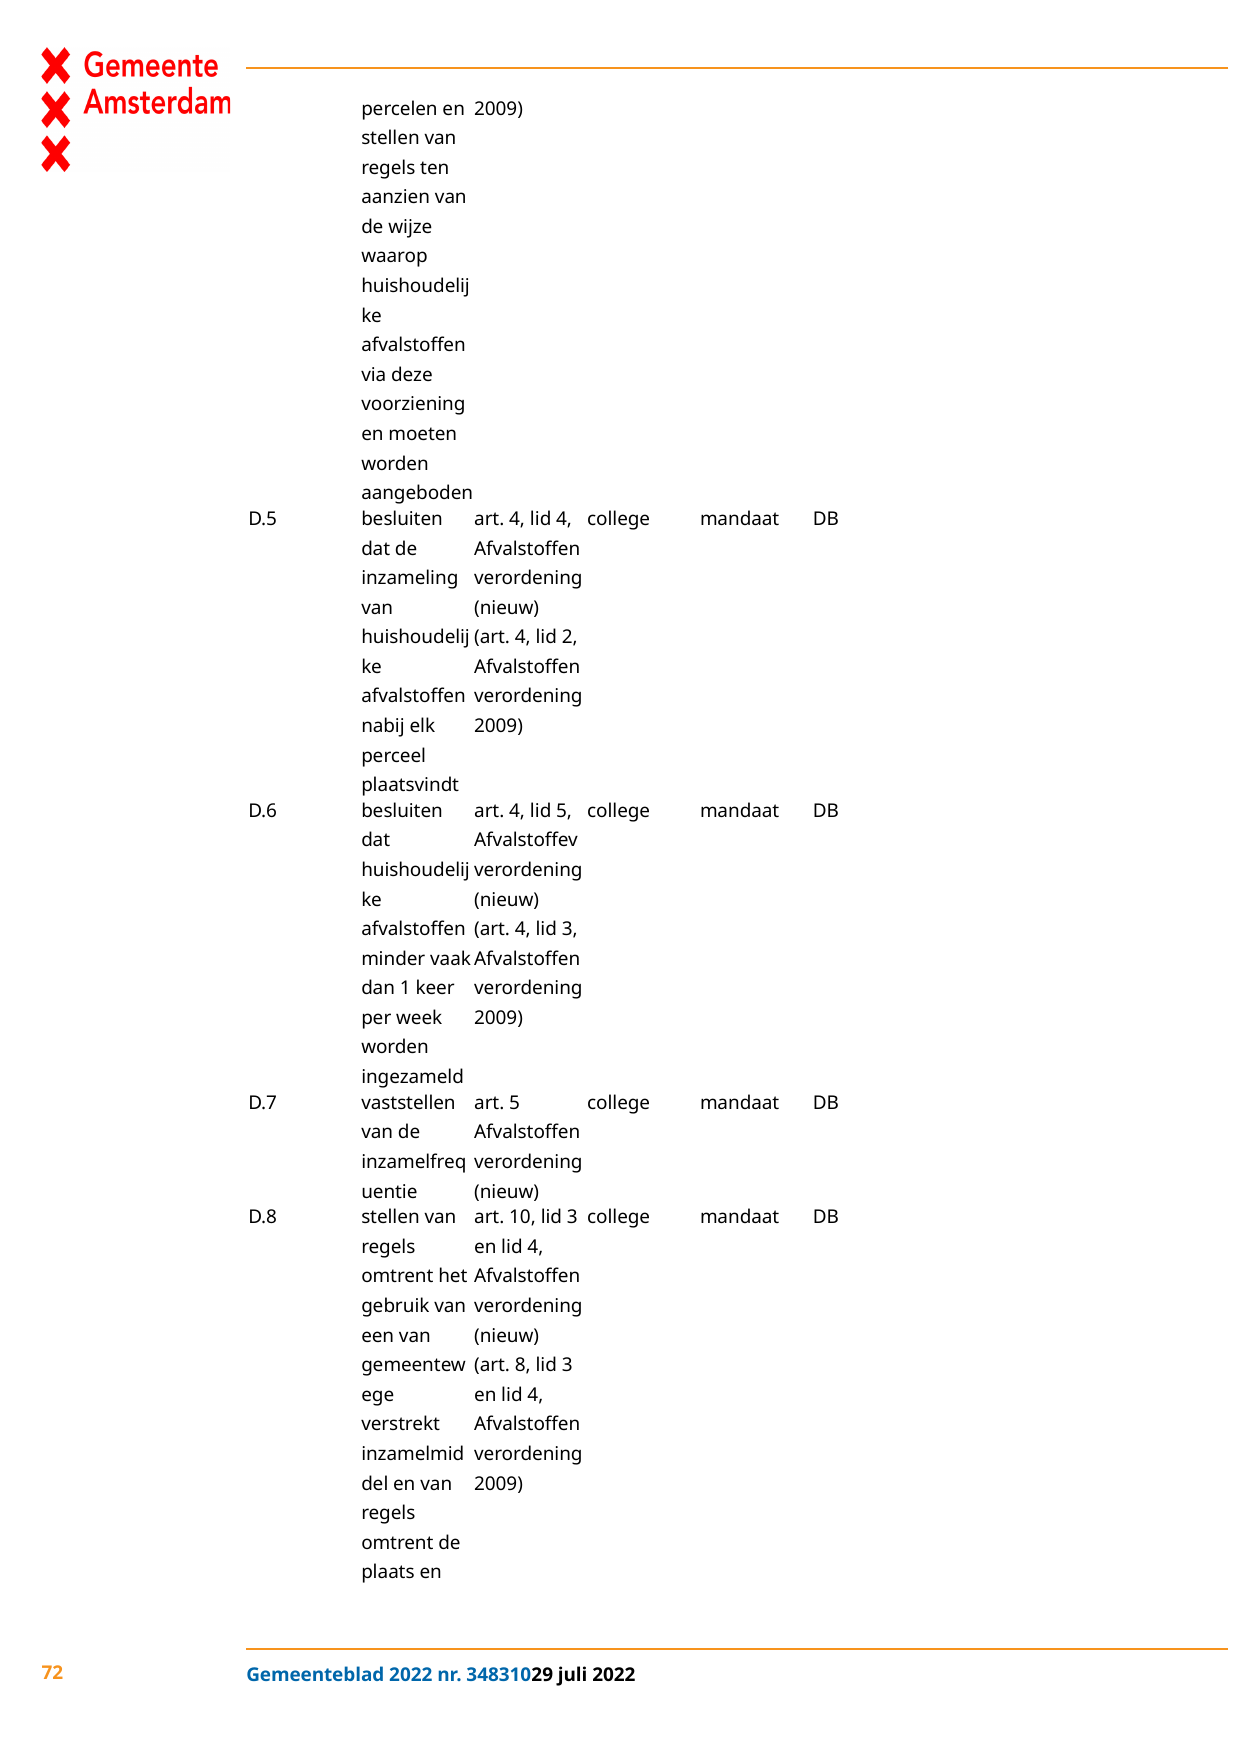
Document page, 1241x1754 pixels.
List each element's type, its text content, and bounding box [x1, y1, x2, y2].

table_cell [1039, 95, 1152, 505]
table_cell [700, 95, 813, 505]
table_cell [587, 95, 700, 505]
table_cell college [587, 505, 700, 797]
table_cell college [587, 1089, 700, 1203]
table_cell D.5 [248, 505, 361, 797]
table_cell [926, 95, 1038, 505]
table_cell DB [813, 505, 926, 797]
table_cell [926, 797, 1038, 1089]
table_cell art. 5 Afvalstoffenverordening (nieuw) [474, 1089, 587, 1203]
table_cell mandaat [700, 797, 813, 1089]
table_cell [926, 1089, 1038, 1203]
table_cell DB [813, 797, 926, 1089]
table_cell [926, 1204, 1038, 1584]
table_cell 2009) [474, 95, 587, 505]
table_cell stellen van regels omtrent het gebruik van een van gemeentewege verstrekt inzamelmiddel en van regels omtrent de plaats en [361, 1204, 474, 1584]
table_cell vaststellen van de inzamelfrequentie [361, 1089, 474, 1203]
table_cell mandaat [700, 1204, 813, 1584]
table_cell mandaat [700, 1089, 813, 1203]
table_cell mandaat [700, 505, 813, 797]
table_cell art. 10, lid 3 en lid 4, Afvalstoffenverordening (nieuw) (art. 8, lid 3 en lid 4, Afvalstoffenverordening 2009) [474, 1204, 587, 1584]
table_cell DB [813, 1089, 926, 1203]
picture [41, 47, 231, 172]
table_cell art. 4, lid 4, Afvalstoffenverordening (nieuw) (art. 4, lid 2, Afvalstoffenverordening 2009) [474, 505, 587, 797]
table_cell DB [813, 1204, 926, 1584]
table_cell [813, 95, 926, 505]
table_cell D.8 [248, 1204, 361, 1584]
table_cell D.7 [248, 1089, 361, 1203]
table_cell besluiten dat huishoudelijke afvalstoffen minder vaak dan 1 keer per week worden ingezameld [361, 797, 474, 1089]
table_cell art. 4, lid 5, Afvalstoffevverordening (nieuw) (art. 4, lid 3, Afvalstoffenverordening 2009) [474, 797, 587, 1089]
table_cell besluiten dat de inzameling van huishoudelijke afvalstoffen nabij elk perceel plaatsvindt [361, 505, 474, 797]
table_cell [248, 95, 361, 505]
table_cell college [587, 1204, 700, 1584]
table_cell college [587, 797, 700, 1089]
table_cell [1039, 1204, 1152, 1584]
table_cell D.6 [248, 797, 361, 1089]
table_cell percelen en stellen van regels ten aanzien van de wijze waarop huishoudelijke afvalstoffen via deze voorzieningen moeten worden aangeboden [361, 95, 474, 505]
table_cell [926, 505, 1038, 797]
table_cell [1039, 797, 1152, 1089]
table_cell [1039, 1089, 1152, 1203]
table_cell [1039, 505, 1152, 797]
